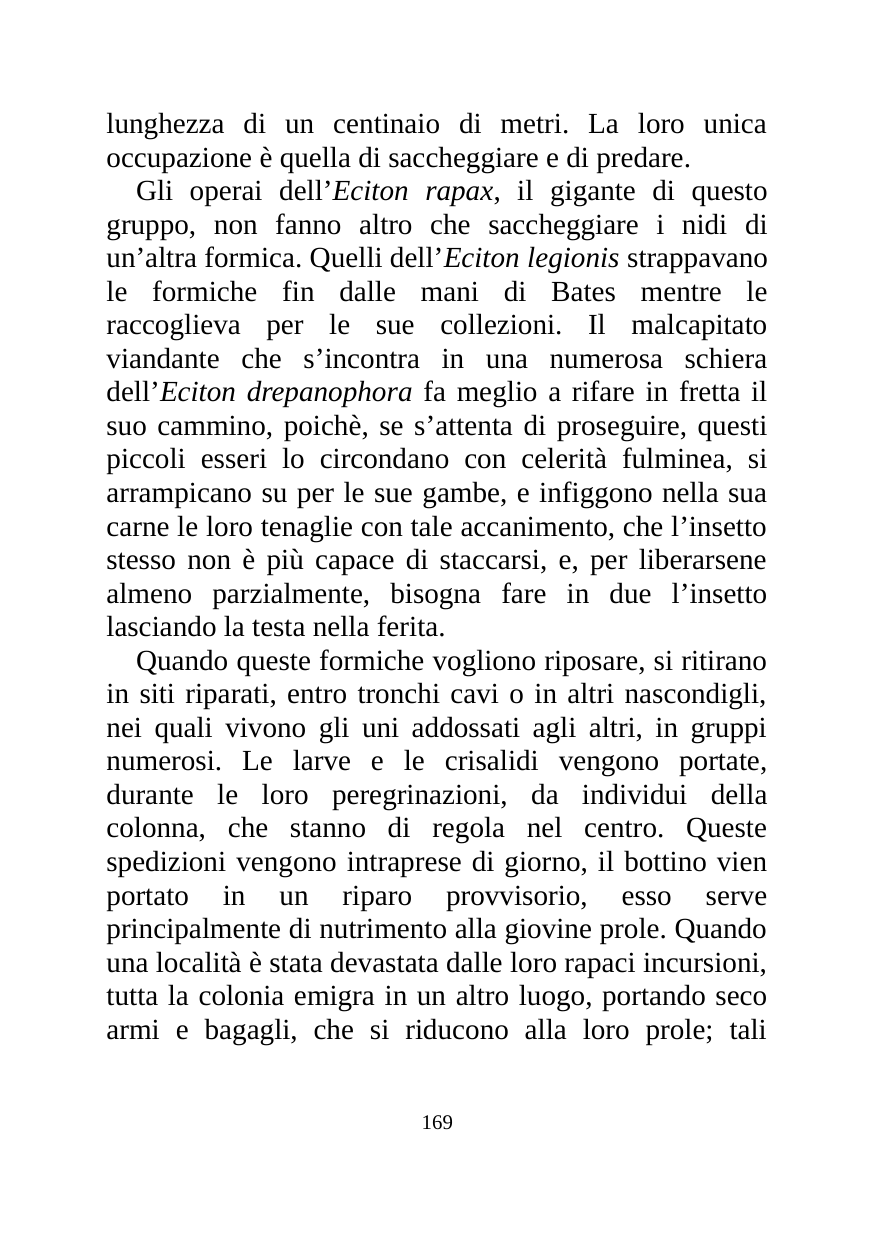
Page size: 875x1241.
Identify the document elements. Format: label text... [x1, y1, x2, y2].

text Quando queste formiche vogliono riposare, si ritirano in siti riparati, entro tronchi cavi o in altri nascondigli, nei quali vivono gli uni addossati agli altri, in gruppi numerosi. Le larve e le crisalidi vengono portate, durante le loro peregrinazioni, da individui della colonna, che stanno di regola nel centro. Queste spedizioni vengono intraprese di giorno, il bottino vien portato in un riparo provvisorio, esso serve principalmente di nutrimento alla giovine prole. Quando una località è stata devastata dalle loro rapaci incursioni, tutta la colonia emigra in un altro luogo, portando seco armi e bagagli, che si riducono alla loro prole; tali [106, 643, 768, 1045]
text Gli operai dell’Eciton rapax, il gigante di questo gruppo, non fanno altro che saccheggiare i nidi di un’altra formica. Quelli dell’Eciton legionis strappavano le formiche fin dalle mani di Bates mentre le raccoglieva per le sue collezioni. Il malcapitato viandante che s’incontra in una numerosa schiera dell’Eciton drepanophora fa meglio a rifare in fretta il suo cammino, poichè, se s’attenta di proseguire, questi piccoli esseri lo circondano con celerità fulminea, si arrampicano su per le sue gambe, e infiggono nella sua carne le loro tenaglie con tale accanimento, che l’insetto stesso non è più capace di staccarsi, e, per liberarsene almeno parzialmente, bisogna fare in due l’insetto lasciando la testa nella ferita. [106, 173, 768, 643]
text lunghezza di un centinaio di metri. La loro unica occupazione è quella di saccheggiare e di predare. [106, 106, 768, 173]
